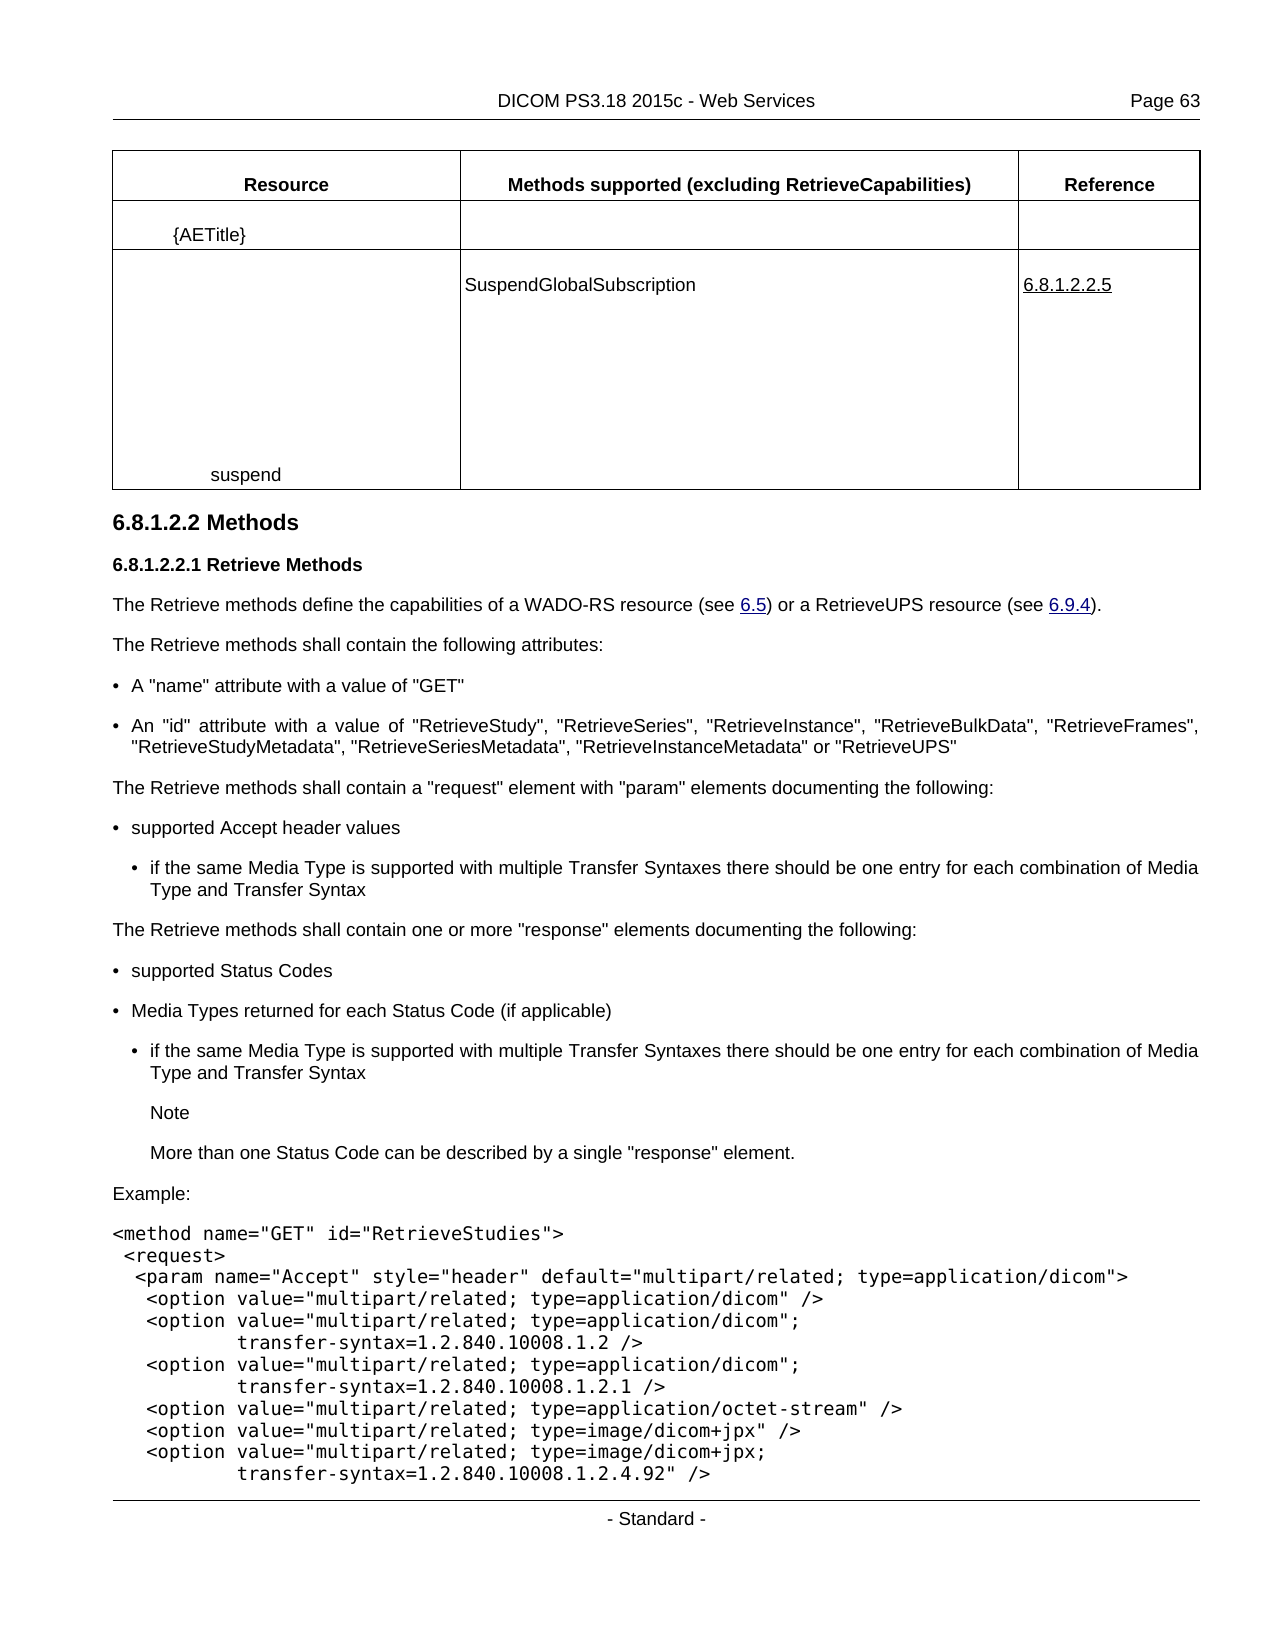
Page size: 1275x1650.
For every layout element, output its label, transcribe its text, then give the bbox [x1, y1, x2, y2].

table_cell suspend [113, 250, 460, 489]
table_header Resource [113, 151, 460, 200]
text <method name="GET" id="RetrieveStudies"> <request> <param name="Accept" style="header" default="multipart/related; type=application/dicom"> <option value="multipart/related; type=application/dicom" /> <option value="multipart/related; type=application/dicom"; transfer-syntax=1.2.840.10008.1.2 /> <option value="multipart/related; type=application/dicom"; transfer-syntax=1.2.840.10008.1.2.1 /> <option value="multipart/related; type=application/octet-stream" /> <option value="multipart/related; type=image/dicom+jpx" /> <option value="multipart/related; type=image/dicom+jpx; transfer-syntax=1.2.840.10008.1.2.4.92" /> [112, 1223, 1200, 1485]
table_cell SuspendGlobalSubscription [461, 250, 1018, 489]
table_cell {AETitle} [113, 201, 460, 249]
text The Retrieve methods define the capabilities of a WADO-RS resource (see 6.5) or a RetrieveUPS resource (see 6.9.4). [112, 594, 1200, 615]
text 6.8.1.2.2 Methods [112, 509, 1200, 535]
list supported Status Codes [112, 959, 1200, 981]
table_cell [461, 201, 1018, 249]
table_header Methods supported (excluding RetrieveCapabilities) [461, 151, 1018, 200]
table_cell [1019, 201, 1199, 249]
text More than one Status Code can be described by a single "response" element. [150, 1142, 1162, 1164]
table_header Reference [1019, 151, 1199, 200]
list if the same Media Type is supported with multiple Transfer Syntaxes there should be one entry for each combination of Media Type and Transfer Syntax [131, 857, 1200, 900]
table_cell 6.8.1.2.2.5 [1019, 250, 1199, 489]
list An "id" attribute with a value of "RetrieveStudy", "RetrieveSeries", "RetrieveInstance", "RetrieveBulkData", "RetrieveFrames", "RetrieveStudyMetadata", "RetrieveSeriesMetadata", "RetrieveInstanceMetadata" or "RetrieveUPS" [112, 715, 1200, 758]
text Note [150, 1102, 1162, 1123]
list supported Accept header values [112, 817, 1200, 838]
text The Retrieve methods shall contain the following attributes: [112, 634, 1200, 656]
text Example: [112, 1182, 1200, 1204]
list if the same Media Type is supported with multiple Transfer Syntaxes there should be one entry for each combination of Media Type and Transfer Syntax [131, 1040, 1200, 1083]
text The Retrieve methods shall contain one or more "response" elements documenting the following: [112, 919, 1200, 941]
list Media Types returned for each Status Code (if applicable) [112, 1000, 1200, 1021]
list A "name" attribute with a value of "GET" [112, 674, 1200, 696]
text 6.8.1.2.2.1 Retrieve Methods [112, 553, 1200, 575]
text The Retrieve methods shall contain a "request" element with "param" elements documenting the following: [112, 777, 1200, 798]
